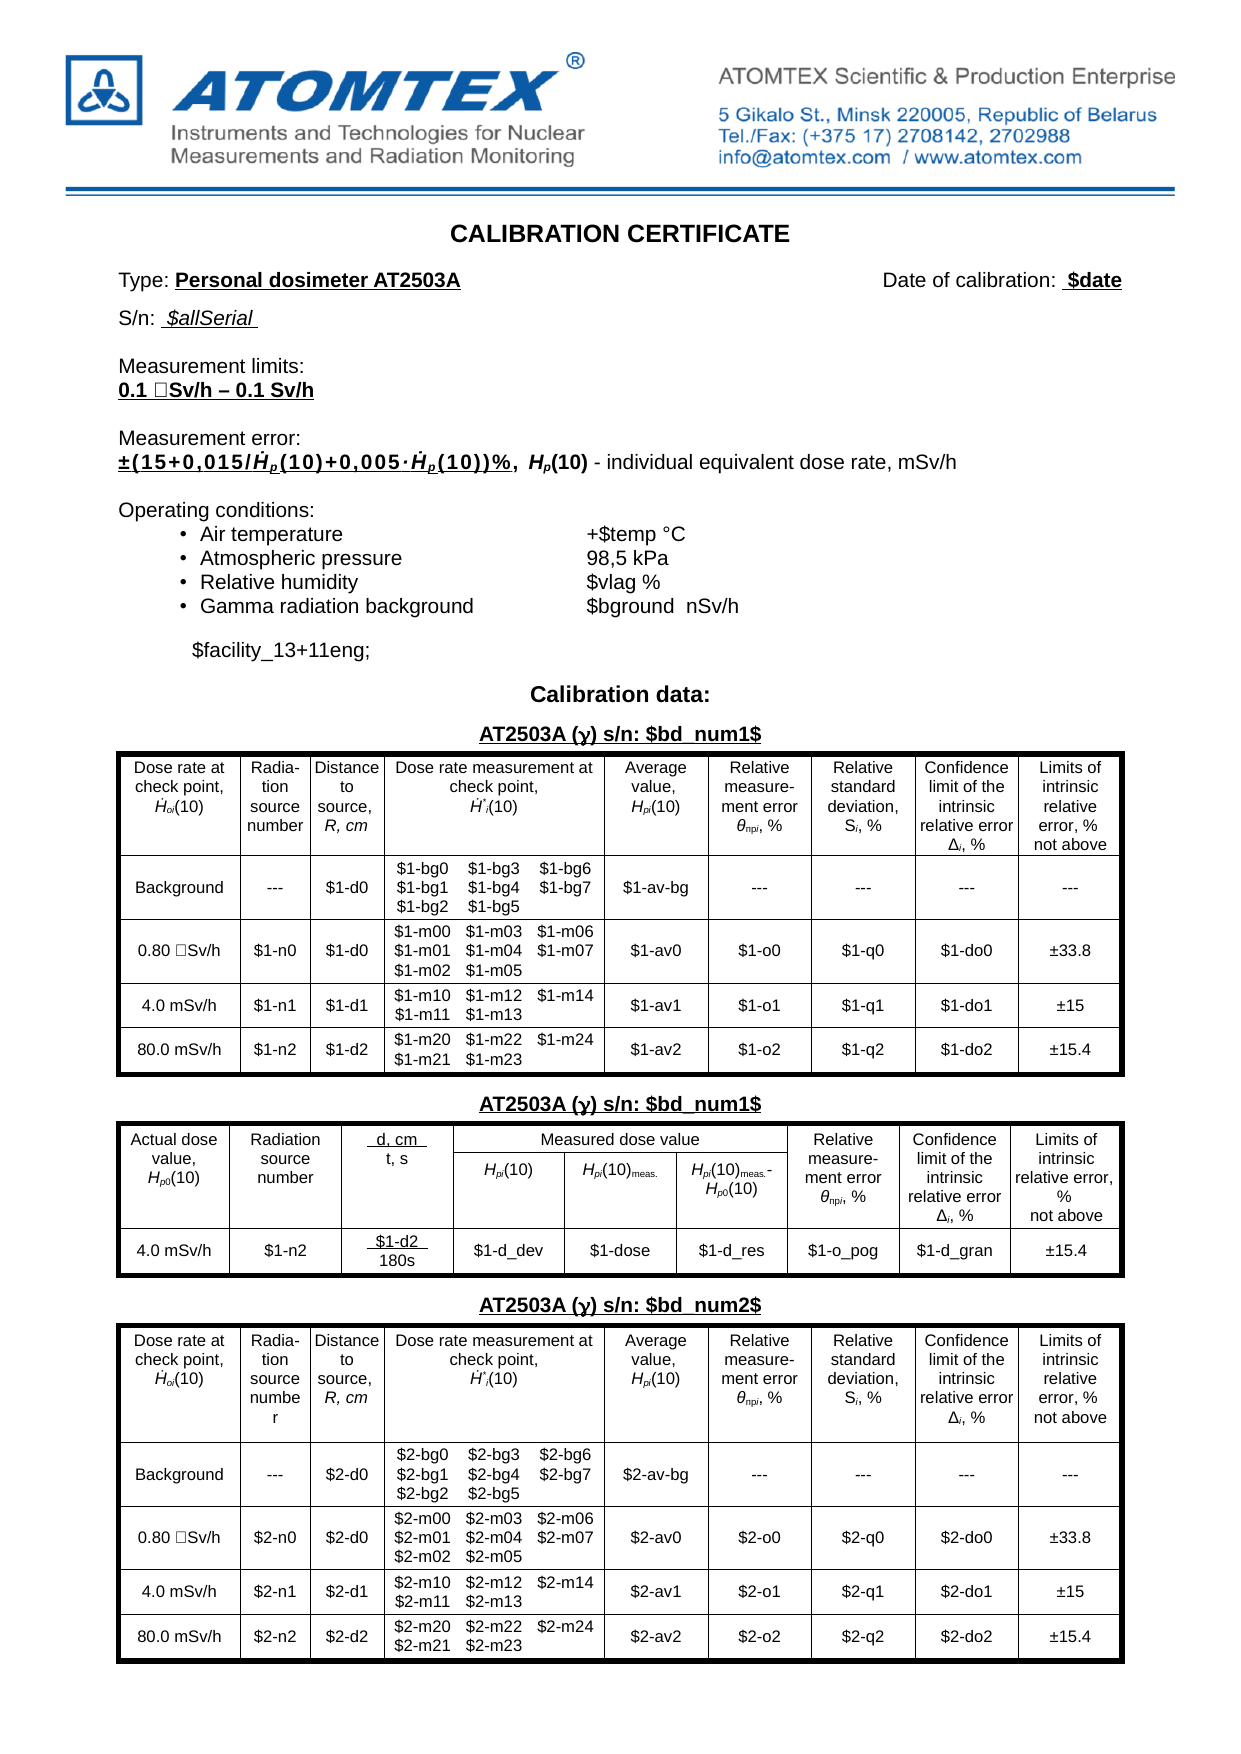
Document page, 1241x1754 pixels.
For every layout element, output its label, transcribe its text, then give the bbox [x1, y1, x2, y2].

table_cell Distance to source, R, сm [311, 757, 384, 855]
table_header AT2503A () s/n: $bd_num2$ [118, 1278, 1122, 1322]
table_cell ±33.8 [1019, 1507, 1119, 1569]
table_cell --- [709, 1443, 811, 1506]
table_cell $1-m10 $1-m11 $1-m12 $1-m13 $1-m14 [385, 984, 604, 1027]
table_cell ±33.8 [1019, 920, 1119, 983]
table_cell $2-n0 [241, 1507, 310, 1569]
table_cell --- [916, 1443, 1018, 1506]
table_cell $1-do1 [916, 984, 1018, 1027]
list Relative humidity $vlag % [179, 570, 1122, 594]
table_cell $1-o2 [709, 1028, 811, 1072]
table_cell Background [121, 856, 240, 919]
table_cell $2-m20 $2-m21 $2-m22 $2-m23 $2-m24 [385, 1615, 604, 1658]
table_cell 0.80 Sv/h [121, 920, 240, 983]
table_cell $1-av2 [605, 1028, 708, 1072]
table_cell $2-d0 [311, 1507, 384, 1569]
text CALIBRATION CERTIFICATE [118, 219, 1122, 247]
table_cell d, cm t, s [342, 1126, 453, 1228]
table_cell ±15.4 [1019, 1615, 1119, 1658]
list Air temperature +$temp °C [179, 522, 1122, 546]
table_cell $2-q2 [812, 1615, 915, 1658]
table_cell 0.80 Sv/h [121, 1507, 240, 1569]
table_cell Average value, Hpi(10) [605, 1328, 708, 1442]
table_cell $1-q0 [812, 920, 915, 983]
table_cell Confidence limit of the intrinsic relative error Δi, % [900, 1126, 1010, 1228]
table_cell $2-n1 [241, 1570, 310, 1614]
table_cell $1-m20 $1-m21 $1-m22 $1-m23 $1-m24 [385, 1028, 604, 1072]
list Gamma radiation background $bground nSv/h [179, 594, 1122, 618]
table_cell $1-d0 [311, 856, 384, 919]
table_cell --- [1019, 1443, 1119, 1506]
table_cell $1-q1 [812, 984, 915, 1027]
table_cell $2-d2 [311, 1615, 384, 1658]
table_cell $2-o1 [709, 1570, 811, 1614]
table_cell $1-d1 [311, 984, 384, 1027]
table_cell --- [812, 856, 915, 919]
table_cell Relative measure-ment error θпрi, % [709, 757, 811, 855]
table_cell --- [709, 856, 811, 919]
table_cell $2-d1 [311, 1570, 384, 1614]
table_cell --- [916, 856, 1018, 919]
table_cell Limits of intrinsic relative error, % not above [1019, 1328, 1119, 1442]
table_cell $1-n1 [241, 984, 310, 1027]
table_cell $2-do2 [916, 1615, 1018, 1658]
table_cell ±15.4 [1019, 1028, 1119, 1072]
table_cell $2-n2 [241, 1615, 310, 1658]
table_cell Radiation source number [230, 1126, 341, 1228]
table_cell Hpi(10) [454, 1153, 564, 1228]
table_cell $1-d_res [677, 1229, 787, 1273]
text Measurement error: [118, 426, 1122, 450]
table_cell Distance to source, R, сm [311, 1328, 384, 1442]
table_cell $1-d2 [311, 1028, 384, 1072]
table_cell $1-dose [565, 1229, 676, 1273]
table_cell 4.0 mSv/h [121, 1229, 229, 1273]
table_cell $1-d2 180s [342, 1229, 453, 1273]
table_cell $2-o0 [709, 1507, 811, 1569]
table_cell $2-q1 [812, 1570, 915, 1614]
table_cell Relative measure-ment error θпрi, % [788, 1126, 899, 1228]
table_cell $1-d_gran [900, 1229, 1010, 1273]
table_cell Hpi(10)meas. [565, 1153, 676, 1228]
table_cell --- [241, 1443, 310, 1506]
table_cell $1-o_pog [788, 1229, 899, 1273]
table_cell Confidence limit of the intrinsic relative error Δi, % [916, 757, 1018, 855]
table_cell $1-n2 [241, 1028, 310, 1072]
table_cell $2-m00 $2-m01 $2-m02 $2-m03 $2-m04 $2-m05 $2-m06 $2-m07 [385, 1507, 604, 1569]
text S/n: $allSerial [118, 306, 1122, 330]
table_cell $1-o0 [709, 920, 811, 983]
table_cell Dose rate measurement at check point, Ḣ*i(10) [385, 1328, 604, 1442]
table_cell $1-do2 [916, 1028, 1018, 1072]
text ±(15+0,015/Ḣp(10)+0,005·Ḣp(10))%, Hр(10) - individual equivalent dose rate, mSv/h [118, 450, 1122, 474]
table_cell Radia-tion source number [241, 757, 310, 855]
table_cell $2-av2 [605, 1615, 708, 1658]
table_cell $2-do1 [916, 1570, 1018, 1614]
table_cell Limits of intrinsic relative error, % not above [1011, 1126, 1119, 1228]
table_cell Radia-tion source number [241, 1328, 310, 1442]
table_cell $2-av0 [605, 1507, 708, 1569]
text 0.1 Sv/h – 0.1 Sv/h [118, 378, 1122, 402]
list Atmospheric pressure 98,5 kPa [179, 546, 1122, 570]
table_cell 4.0 mSv/h [121, 984, 240, 1027]
table_cell $1-o1 [709, 984, 811, 1027]
table_cell $1-m00 $1-m01 $1-m02 $1-m03 $1-m04 $1-m05 $1-m06 $1-m07 [385, 920, 604, 983]
table_cell $1-d0 [311, 920, 384, 983]
table_cell $2-av1 [605, 1570, 708, 1614]
table_cell --- [241, 856, 310, 919]
table_cell Confidence limit of the intrinsic relative error Δi, % [916, 1328, 1018, 1442]
table_cell $2-q0 [812, 1507, 915, 1569]
table_cell ±15 [1019, 984, 1119, 1027]
table_cell $2-bg0 $2-bg1 $2-bg2 $2-bg3 $2-bg4 $2-bg5 $2-bg6 $2-bg7 [385, 1443, 604, 1506]
table_cell --- [1019, 856, 1119, 919]
table_cell $1-av1 [605, 984, 708, 1027]
text $facility_13+11eng; [118, 637, 1122, 661]
text Calibration data: [118, 681, 1122, 707]
table_cell $1-q2 [812, 1028, 915, 1072]
table_cell $1-av0 [605, 920, 708, 983]
table_cell Dose rate measurement at check point, Ḣ*i(10) [385, 757, 604, 855]
text Type: Personal dosimeter AT2503A Date of calibration: $date [118, 268, 1122, 292]
table_header AT2503A () s/n: $bd_num1$ [118, 707, 1122, 751]
table_cell 80.0 mSv/h [121, 1615, 240, 1658]
table_cell 80.0 mSv/h [121, 1028, 240, 1072]
table_cell Average value, Hpi(10) [605, 757, 708, 855]
table_cell Dose rate at check point, Ḣoi(10) [121, 1328, 240, 1442]
table_cell $1-av-bg [605, 856, 708, 919]
table_cell $1-n0 [241, 920, 310, 983]
table_cell Hpi(10)meas.-Hp0(10) [677, 1153, 787, 1228]
table_cell $2-av-bg [605, 1443, 708, 1506]
table_cell Relative standard deviation, Si, % [812, 1328, 915, 1442]
table_cell Measured dose value [454, 1126, 787, 1152]
table_cell $1-d_dev [454, 1229, 564, 1273]
table_cell Relative standard deviation, Si, % [812, 757, 915, 855]
table_cell $2-d0 [311, 1443, 384, 1506]
table_cell $1-bg0 $1-bg1 $1-bg2 $1-bg3 $1-bg4 $1-bg5 $1-bg6 $1-bg7 [385, 856, 604, 919]
table_cell $1-n2 [230, 1229, 341, 1273]
table_cell Background [121, 1443, 240, 1506]
table_cell Relative measure-ment error θпрi, % [709, 1328, 811, 1442]
table_cell $2-m10 $2-m11 $2-m12 $2-m13 $2-m14 [385, 1570, 604, 1614]
table_cell $1-do0 [916, 920, 1018, 983]
table_cell ±15 [1019, 1570, 1119, 1614]
table_header AT2503A () s/n: $bd_num1$ [118, 1077, 1122, 1121]
table_cell $2-o2 [709, 1615, 811, 1658]
table_cell --- [812, 1443, 915, 1506]
text Operating conditions: [118, 498, 1122, 522]
table_cell 4.0 mSv/h [121, 1570, 240, 1614]
table_cell $2-do0 [916, 1507, 1018, 1569]
table_cell Limits of intrinsic relative error, % not above [1019, 757, 1119, 855]
table_cell Dose rate at check point, Ḣoi(10) [121, 757, 240, 855]
text Measurement limits: [118, 354, 1122, 378]
table_cell ±15.4 [1011, 1229, 1119, 1273]
table_cell Actual dose value, Hp0(10) [121, 1126, 229, 1228]
